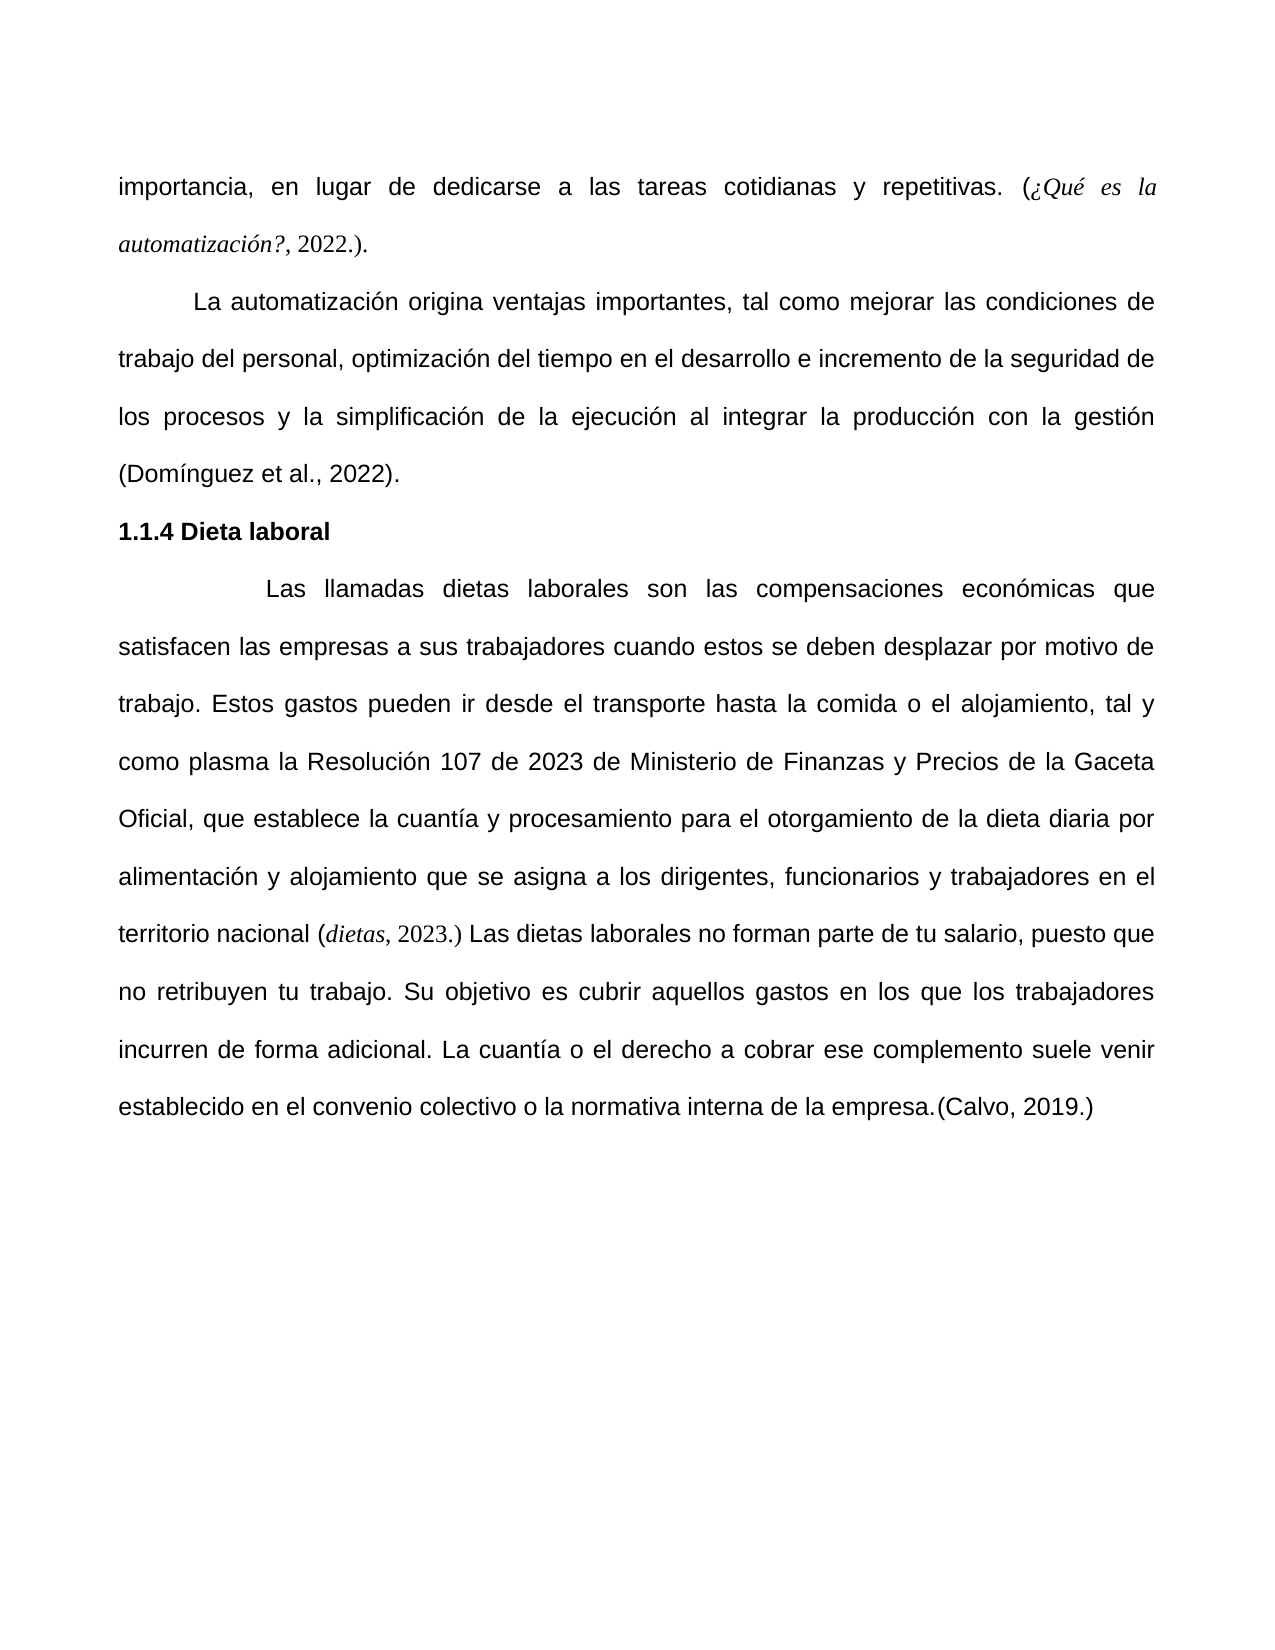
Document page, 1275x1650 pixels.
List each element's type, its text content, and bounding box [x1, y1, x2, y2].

text 1.1.4 Dieta laboral [118, 517, 1157, 546]
text Las llamadas dietas laborales son las compensaciones económicas que satisfacen las empresas a sus trabajadores cuando estos se deben desplazar por motivo de trabajo. Estos gastos pueden ir desde el transporte hasta la comida o el alojamiento, tal y como plasma la Resolución 107 de 2023 de Ministerio de Finanzas y Precios de la Gaceta Oficial, que establece la cuantía y procesamiento para el otorgamiento de la dieta diaria por alimentación y alojamiento que se asigna a los dirigentes, funcionarios y trabajadores en el territorio nacional (dietas, 2023.) Las dietas laborales no forman parte de tu salario, puesto que no retribuyen tu trabajo. Su objetivo es cubrir aquellos gastos en los que los trabajadores incurren de forma adicional. La cuantía o el derecho a cobrar ese complemento suele venir establecido en el convenio colectivo o la normativa interna de la empresa.(Calvo, 2019.) [118, 574, 1157, 1121]
text La automatización origina ventajas importantes, tal como mejorar las condiciones de trabajo del personal, optimización del tiempo en el desarrollo e incremento de la seguridad de los procesos y la simplificación de la ejecución al integrar la producción con la gestión (Domínguez et al., 2022). [118, 287, 1157, 488]
text importancia, en lugar de dedicarse a las tareas cotidianas y repetitivas. (¿Qué es la automatización?, 2022.). [118, 172, 1157, 258]
